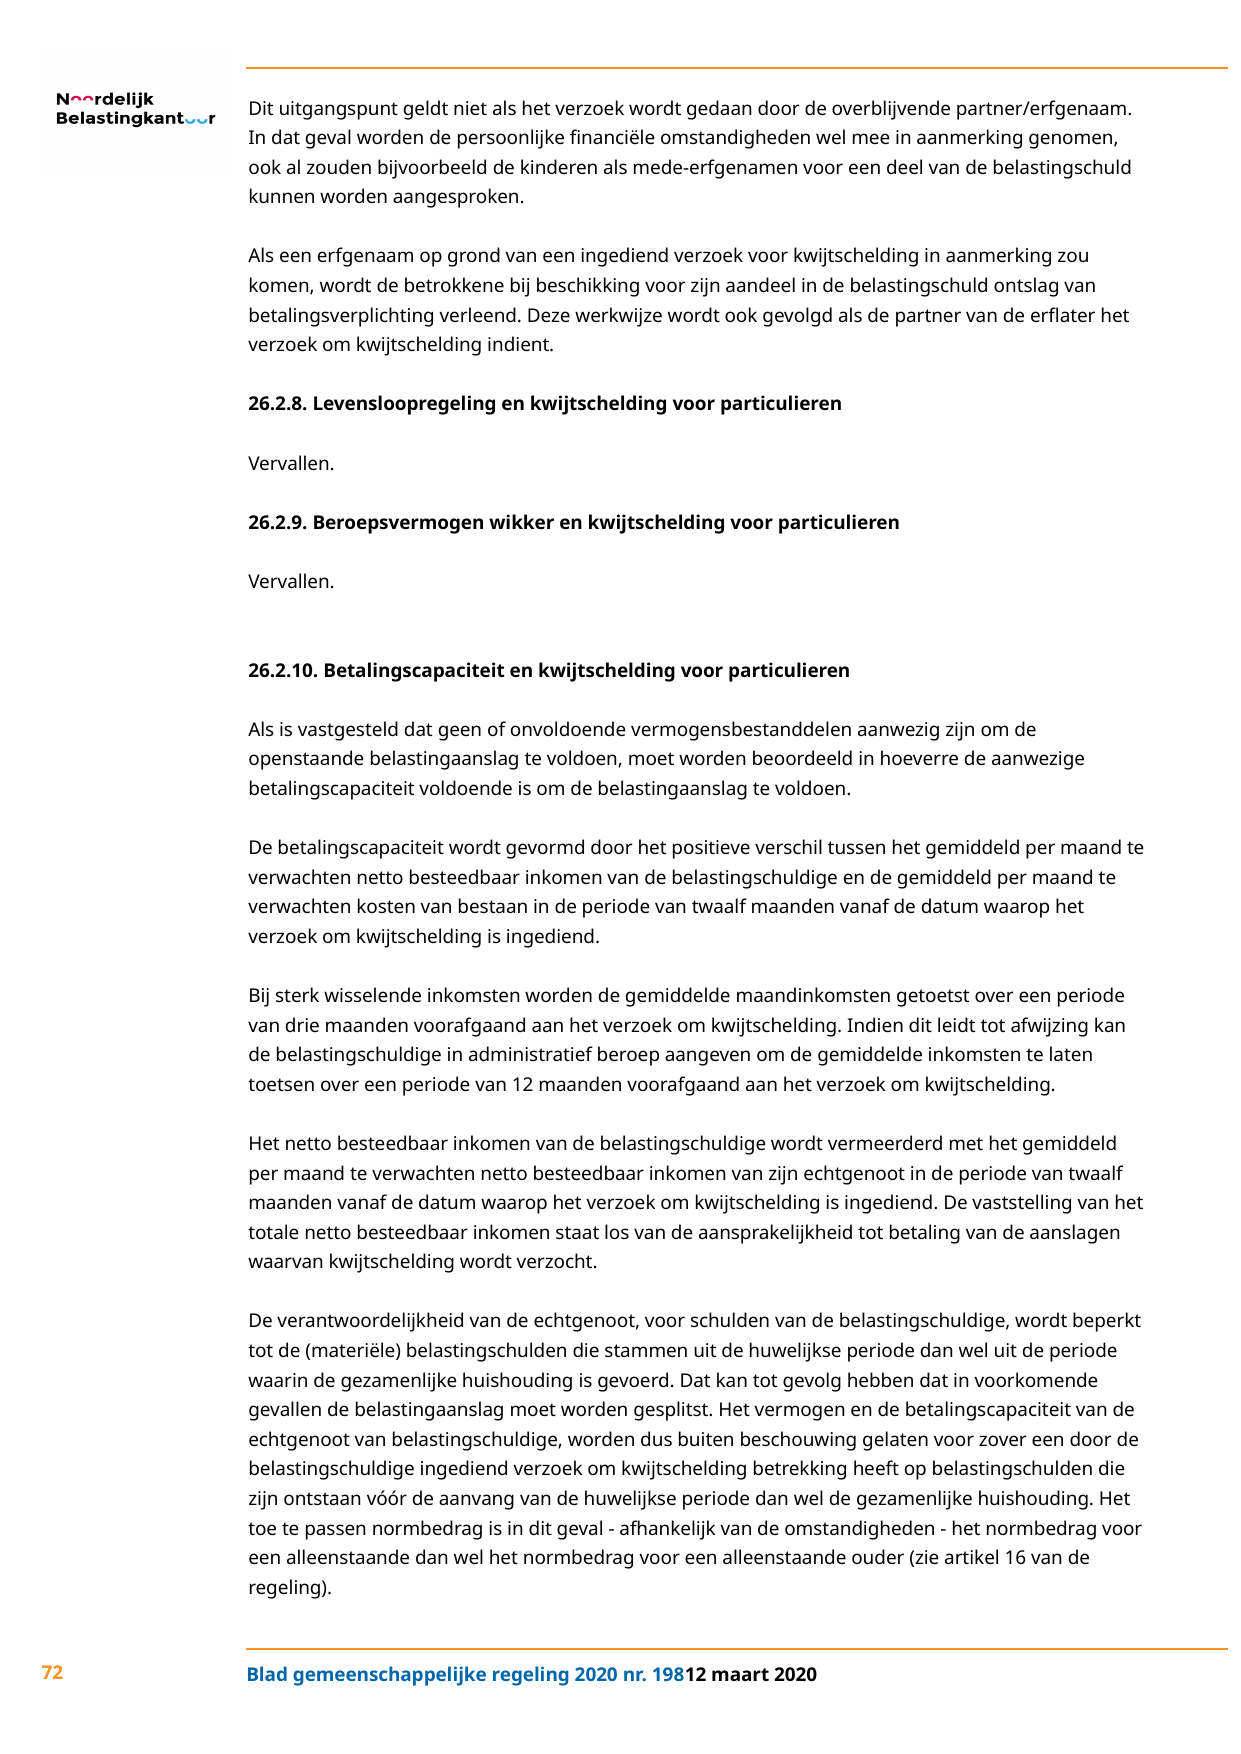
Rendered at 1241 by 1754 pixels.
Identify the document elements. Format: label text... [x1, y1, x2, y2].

text Dit uitgangspunt geldt niet als het verzoek wordt gedaan door de overblijvende partner/erfgenaam. In dat geval worden de persoonlijke financiële omstandigheden wel mee in aanmerking genomen, ook al zouden bijvoorbeeld de kinderen als mede-erfgenamen voor een deel van de belastingschuld kunnen worden aangesproken. [248, 95, 1152, 209]
text 26.2.10. Betalingscapaciteit en kwijtschelding voor particulieren [248, 657, 1152, 683]
text Vervallen. [248, 450, 1152, 476]
text 26.2.8. Levensloopregeling en kwijtschelding voor particulieren [248, 391, 1152, 416]
text De betalingscapaciteit wordt gevormd door het positieve verschil tussen het gemiddeld per maand te verwachten netto besteedbaar inkomen van de belastingschuldige en de gemiddeld per maand te verwachten kosten van bestaan in de periode van twaalf maanden vanaf de datum waarop het verzoek om kwijtschelding is ingediend. [248, 834, 1152, 949]
picture [41, 47, 231, 172]
text Als is vastgesteld dat geen of onvoldoende vermogensbestanddelen aanwezig zijn om de openstaande belastingaanslag te voldoen, moet worden beoordeeld in hoeverre de aanwezige betalingscapaciteit voldoende is om de belastingaanslag te voldoen. [248, 716, 1152, 801]
text Het netto besteedbaar inkomen van de belastingschuldige wordt vermeerderd met het gemiddeld per maand te verwachten netto besteedbaar inkomen van zijn echtgenoot in de periode van twaalf maanden vanaf de datum waarop het verzoek om kwijtschelding is ingediend. De vaststelling van het totale netto besteedbaar inkomen staat los van de aansprakelijkheid tot betaling van de aanslagen waarvan kwijtschelding wordt verzocht. [248, 1130, 1152, 1274]
text 26.2.9. Beroepsvermogen wikker en kwijtschelding voor particulieren [248, 509, 1152, 535]
text De verantwoordelijkheid van de echtgenoot, voor schulden van de belastingschuldige, wordt beperkt tot de (materiële) belastingschulden die stammen uit de huwelijkse periode dan wel uit de periode waarin de gezamenlijke huishouding is gevoerd. Dat kan tot gevolg hebben dat in voorkomende gevallen de belastingaanslag moet worden gesplitst. Het vermogen en de betalingscapaciteit van de echtgenoot van belastingschuldige, worden dus buiten beschouwing gelaten voor zover een door de belastingschuldige ingediend verzoek om kwijtschelding betrekking heeft op belastingschulden die zijn ontstaan vóór de aanvang van de huwelijkse periode dan wel de gezamenlijke huishouding. Het toe te passen normbedrag is in dit geval - afhankelijk van de omstandigheden - het normbedrag voor een alleenstaande dan wel het normbedrag voor een alleenstaande ouder (zie artikel 16 van de regeling). [248, 1308, 1152, 1600]
text Bij sterk wisselende inkomsten worden de gemiddelde maandinkomsten getoetst over een periode van drie maanden voorafgaand aan het verzoek om kwijtschelding. Indien dit leidt tot afwijzing kan de belastingschuldige in administratief beroep aangeven om de gemiddelde inkomsten te laten toetsen over een periode van 12 maanden voorafgaand aan het verzoek om kwijtschelding. [248, 982, 1152, 1097]
text Vervallen. [248, 568, 1152, 594]
text Als een erfgenaam op grond van een ingediend verzoek voor kwijtschelding in aanmerking zou komen, wordt de betrokkene bij beschikking voor zijn aandeel in de belastingschuld ontslag van betalingsverplichting verleend. Deze werkwijze wordt ook gevolgd als de partner van de erflater het verzoek om kwijtschelding indient. [248, 243, 1152, 357]
